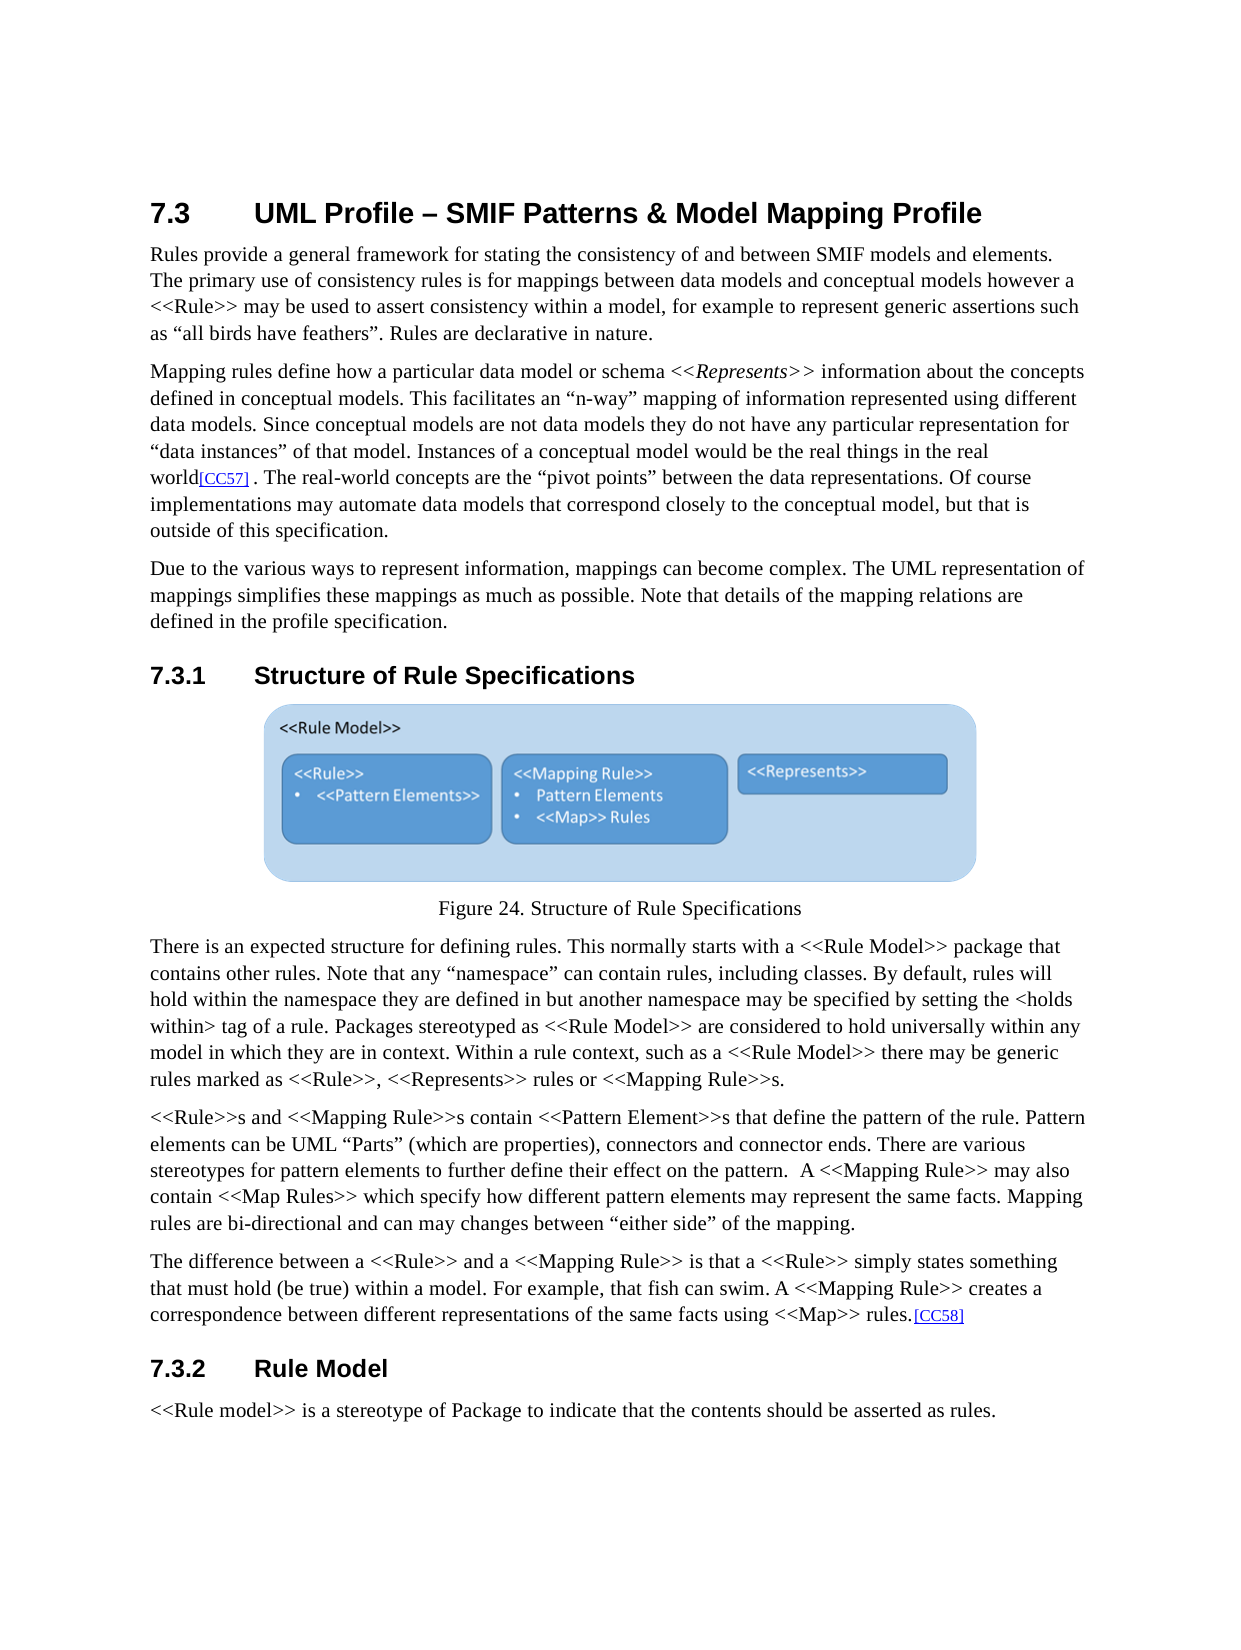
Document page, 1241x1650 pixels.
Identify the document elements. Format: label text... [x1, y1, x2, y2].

text There is an expected structure for defining rules. This normally starts with a <<Rule Model>> package that contains other rules. Note that any “namespace” can contain rules, including classes. By default, rules will hold within the namespace they are defined in but another namespace may be specified by setting the <holds within> tag of a rule. Packages stereotyped as <<Rule Model>> are considered to hold universally within any model in which they are in context. Within a rule context, such as a <<Rule Model>> there may be generic rules marked as <<Rule>>, <<Represents>> rules or <<Mapping Rule>>s. [150, 934, 1090, 1091]
text Mapping rules define how a particular data model or schema <<Represents>> information about the concepts defined in conceptual models. This facilitates an “n-way” mapping of information represented using different data models. Since conceptual models are not data models they do not have any particular representation for “data instances” of that model. Instances of a conceptual model would be the real things in the real world[CC57] . The real-world concepts are the “pivot points” between the data representations. Of course implementations may automate data models that correspond closely to the conceptual model, but that is outside of this specification. [150, 359, 1090, 542]
text The difference between a <<Rule>> and a <<Mapping Rule>> is that a <<Rule>> simply states something that must hold (be true) within a model. For example, that fish can swim. A <<Mapping Rule>> creates a correspondence between different representations of the same facts using <<Map>> rules.[CC58] [150, 1249, 1090, 1326]
subtitle UML Profile – SMIF Patterns & Model Mapping Profile [150, 196, 1090, 229]
picture [263, 704, 977, 882]
text Figure 24. Structure of Rule Specifications [150, 896, 1090, 920]
text <<Rule>>s and <<Mapping Rule>>s contain <<Pattern Element>>s that define the pattern of the rule. Pattern elements can be UML “Parts” (which are properties), connectors and connector ends. There are various stereotypes for pattern elements to further define their effect on the pattern. A <<Mapping Rule>> may also contain <<Map Rules>> which specify how different pattern elements may represent the same facts. Mapping rules are bi-directional and can may changes between “either side” of the mapping. [150, 1105, 1090, 1235]
text Due to the various ways to represent information, mappings can become complex. The UML representation of mappings simplifies these mappings as much as possible. Note that details of the mapping relations are defined in the profile specification. [150, 556, 1090, 633]
text Rules provide a general framework for stating the consistency of and between SMIF models and elements. The primary use of consistency rules is for mappings between data models and conceptual models however a <<Rule>> may be used to assert consistency within a model, for example to represent generic assertions such as “all birds have feathers”. Rules are declarative in nature. [150, 241, 1090, 345]
text <<Rule model>> is a stereotype of Package to indicate that the contents should be asserted as rules. [150, 1397, 1090, 1421]
subtitle Structure of Rule Specifications [150, 661, 1090, 690]
subtitle Rule Model [150, 1354, 1090, 1383]
